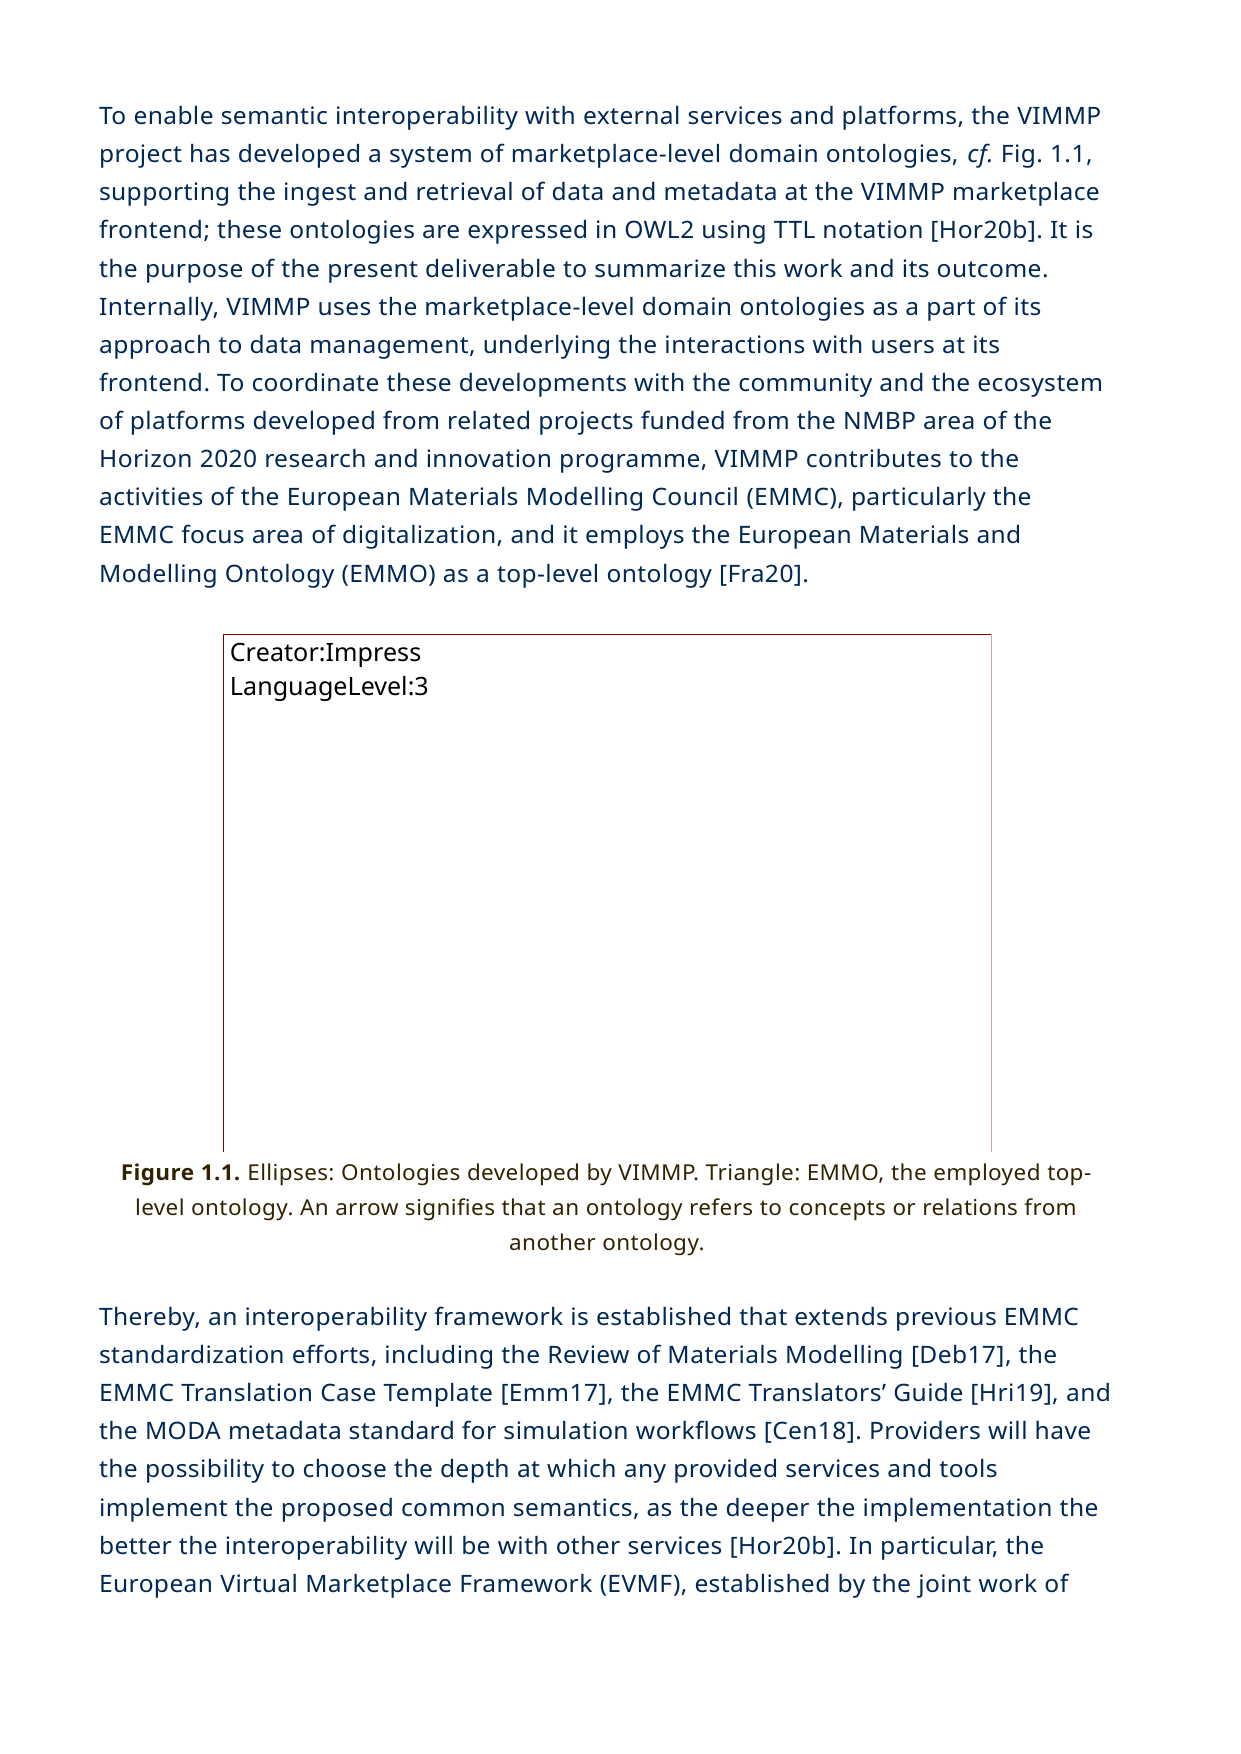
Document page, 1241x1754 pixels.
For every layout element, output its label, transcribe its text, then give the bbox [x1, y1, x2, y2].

text To enable semantic interoperability with external services and platforms, the VIMMP project has developed a system of marketplace-level domain ontologies, cf. Fig. 1.1, supporting the ingest and retrieval of data and metadata at the VIMMP marketplace frontend; these ontologies are expressed in OWL2 using TTL notation [Hor20b]. It is the purpose of the present deliverable to summarize this work and its outcome. Internally, VIMMP uses the marketplace-level domain ontologies as a part of its approach to data management, underlying the interactions with users at its frontend. To coordinate these developments with the community and the ecosystem of platforms developed from related projects funded from the NMBP area of the Horizon 2020 research and innovation programme, VIMMP contributes to the activities of the European Materials Modelling Council (EMMC), particularly the EMMC focus area of digitalization, and it employs the European Materials and Modelling Ontology (EMMO) as a top-level ontology [Fra20]. [99, 99, 1114, 589]
text Figure 1.1. Ellipses: Ontologies developed by VIMMP. Triangle: EMMO, the employed top-level ontology. An arrow signifies that an ontology refers to concepts or relations from another ontology. [99, 1157, 1114, 1257]
text Thereby, an interoperability framework is established that extends previous EMMC standardization efforts, including the Review of Materials Modelling [Deb17], the EMMC Translation Case Template [Emm17], the EMMC Translators’ Guide [Hri19], and the MODA metadata standard for simulation workflows [Cen18]. Providers will have the possibility to choose the depth at which any provided services and tools implement the proposed common semantics, as the deeper the implementation the better the interoperability will be with other services [Hor20b]. In particular, the European Virtual Marketplace Framework (EVMF), established by the joint work of [99, 1300, 1114, 1599]
